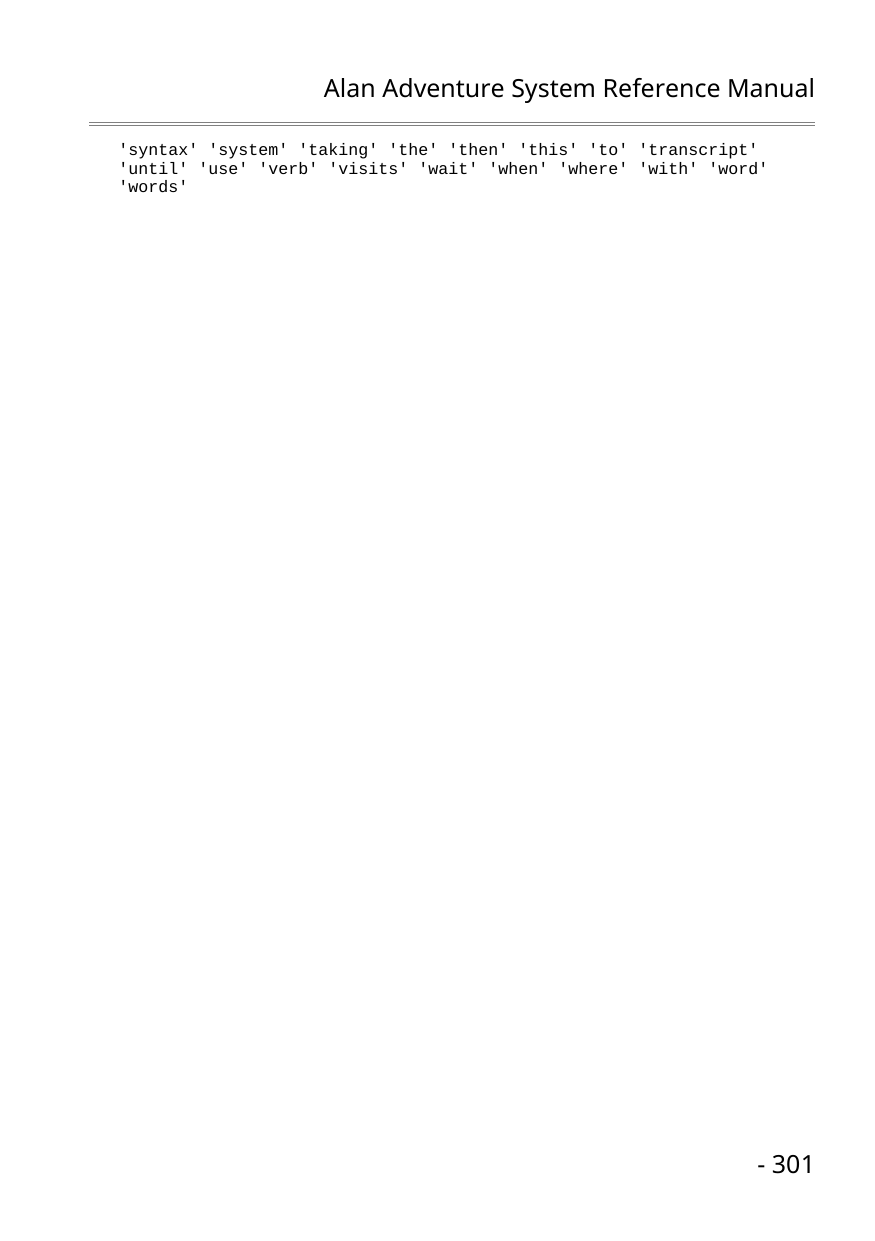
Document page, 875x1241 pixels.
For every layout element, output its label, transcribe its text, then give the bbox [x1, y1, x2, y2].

text 'syntax' 'system' 'taking' 'the' 'then' 'this' 'to' 'transcript' 'until' 'use' 'verb' 'visits' 'wait' 'when' 'where' 'with' 'word' 'words' [118, 142, 815, 198]
